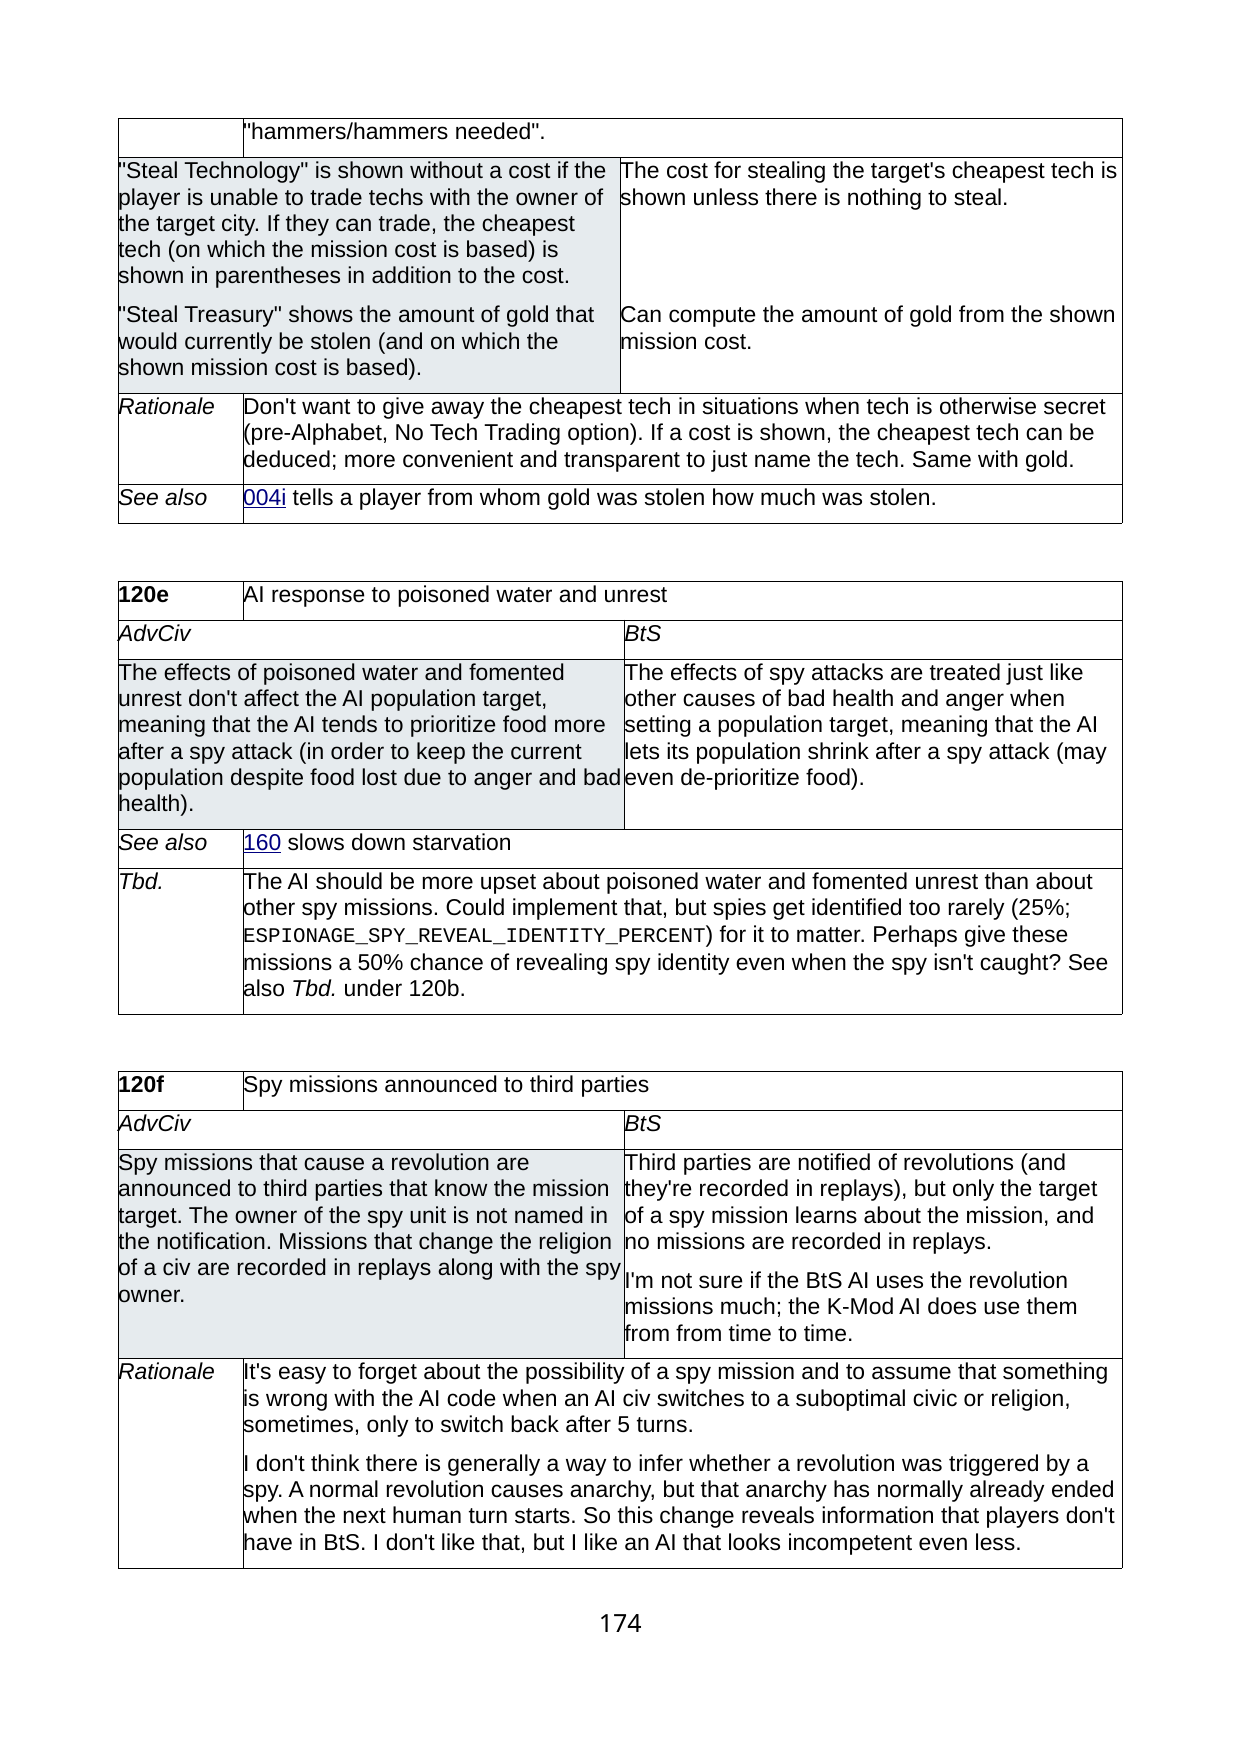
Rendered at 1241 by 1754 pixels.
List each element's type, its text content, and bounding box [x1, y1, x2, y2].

table_cell See also [119, 830, 243, 868]
table_cell See also [119, 485, 243, 523]
table_cell Rationale [119, 394, 243, 484]
table_cell "Steal Technology" is shown without a cost if the player is unable to trade techs with the owner of the target city. If they can trade, the cheapest tech (on which the mission cost is based) is shown in parentheses in addition to the cost. "Steal Treasury" shows the amount of gold that would currently be stolen (and on which the shown mission cost is based). [119, 158, 620, 393]
table_cell Tbd. [119, 869, 243, 1013]
table_cell Don't want to give away the cheapest tech in situations when tech is otherwise secret (pre-Alphabet, No Tech Trading option). If a cost is shown, the cheapest tech can be deduced; more convenient and transparent to just name the tech. Same with gold. [244, 394, 1122, 484]
table_cell "hammers/hammers needed". [244, 119, 1122, 157]
table_header 120e [119, 582, 243, 619]
table_cell BtS [625, 1111, 1122, 1149]
table_cell BtS [625, 621, 1122, 658]
table_cell Third parties are notified of revolutions (and they're recorded in replays), but only the target of a spy mission learns about the mission, and no missions are recorded in replays. I'm not sure if the BtS AI uses the revolution missions much; the K-Mod AI does use them from from time to time. [625, 1150, 1122, 1358]
table_cell Rationale [119, 1359, 243, 1568]
table_cell The cost for stealing the target's cheapest tech is shown unless there is nothing to steal. Can compute the amount of gold from the shown mission cost. [621, 158, 1122, 393]
table_cell The effects of spy attacks are treated just like other causes of bad health and anger when setting a population target, meaning that the AI lets its population shrink after a spy attack (may even de-prioritize food). [625, 660, 1122, 829]
table_cell The effects of poisoned water and fomented unrest don't affect the AI population target, meaning that the AI tends to prioritize food more after a spy attack (in order to keep the current population despite food lost due to anger and bad health). [119, 660, 624, 829]
table_header 120f [119, 1072, 243, 1110]
table_cell 004i tells a player from whom gold was stolen how much was stolen. [244, 485, 1122, 523]
table_cell Spy missions that cause a revolution are announced to third parties that know the mission target. The owner of the spy unit is not named in the notification. Missions that change the religion of a civ are recorded in replays along with the spy owner. [119, 1150, 624, 1358]
table_cell AdvCiv [119, 621, 624, 658]
table_cell It's easy to forget about the possibility of a spy mission and to assume that something is wrong with the AI code when an AI civ switches to a suboptimal civic or religion, sometimes, only to switch back after 5 turns. I don't think there is generally a way to infer whether a revolution was triggered by a spy. A normal revolution causes anarchy, but that anarchy has normally already ended when the next human turn starts. So this change reveals information that players don't have in BtS. I don't like that, but I like an AI that looks incompetent even less. [244, 1359, 1122, 1568]
table_header AI response to poisoned water and unrest [244, 582, 1122, 619]
table_cell AdvCiv [119, 1111, 624, 1149]
table_cell [119, 119, 243, 157]
table_header Spy missions announced to third parties [244, 1072, 1122, 1110]
table_cell The AI should be more upset about poisoned water and fomented unrest than about other spy missions. Could implement that, but spies get identified too rarely (25%; ESPIONAGE_SPY_REVEAL_IDENTITY_PERCENT) for it to matter. Perhaps give these missions a 50% chance of revealing spy identity even when the spy isn't caught? See also Tbd. under 120b. [244, 869, 1122, 1013]
table_cell 160 slows down starvation [244, 830, 1122, 868]
